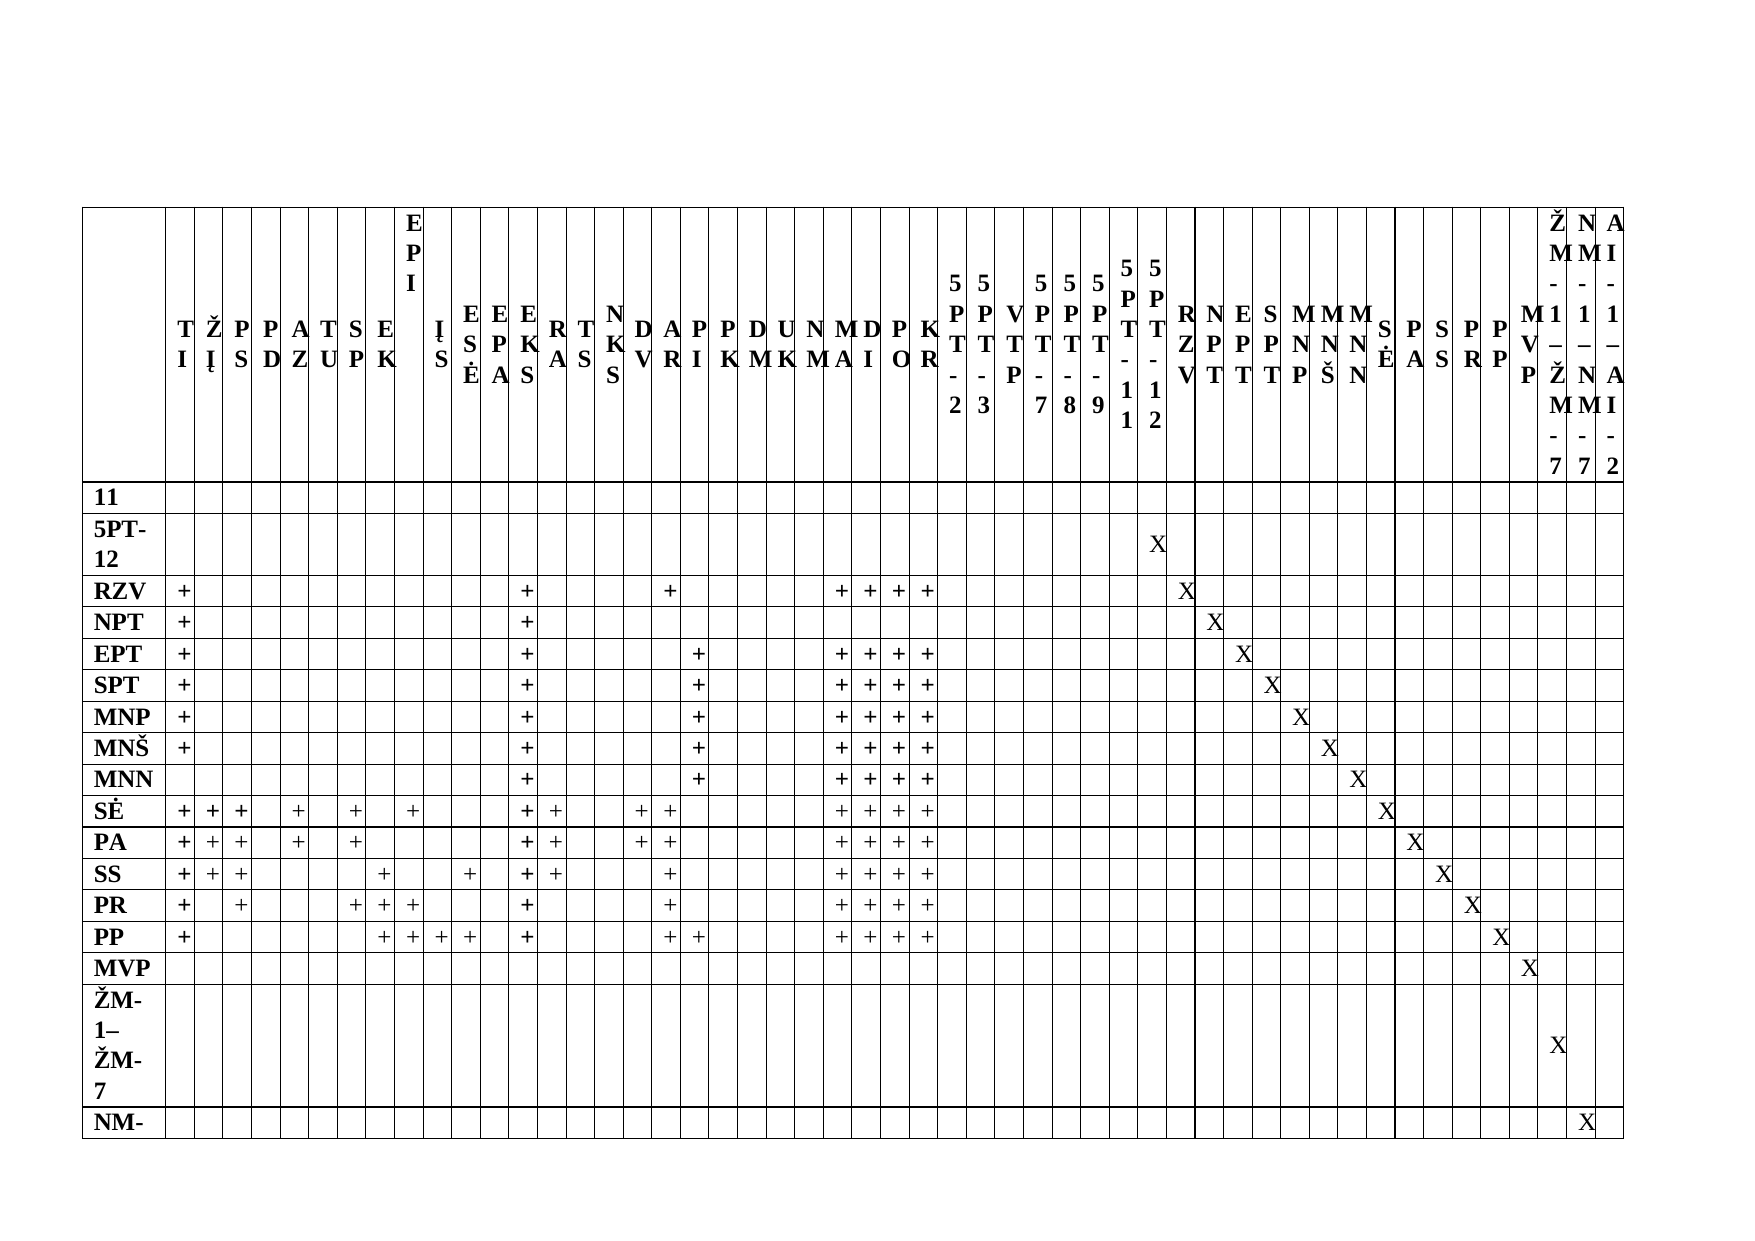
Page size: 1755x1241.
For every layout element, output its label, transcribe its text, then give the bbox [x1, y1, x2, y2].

table_cell [281, 953, 308, 984]
table_cell [1567, 576, 1595, 606]
table_cell + [366, 859, 394, 889]
table_cell [1281, 576, 1309, 606]
table_cell + [824, 765, 851, 795]
table_cell [309, 607, 337, 638]
table_cell [567, 922, 594, 952]
table_cell [1538, 514, 1566, 575]
table_cell [1024, 765, 1052, 795]
table_cell [1167, 639, 1194, 669]
table_cell [1396, 639, 1423, 669]
table_cell [481, 514, 508, 575]
table_cell [1196, 576, 1223, 606]
table_cell [567, 733, 594, 763]
table_cell + [681, 670, 708, 701]
table_cell [424, 985, 451, 1106]
table_cell + [681, 702, 708, 732]
table_cell [1196, 985, 1223, 1106]
table_cell [1367, 670, 1394, 701]
table_cell [1453, 670, 1480, 701]
table_cell [624, 953, 651, 984]
table_cell [338, 1108, 365, 1138]
table_header DI [852, 208, 880, 481]
table_cell [1538, 733, 1566, 763]
table_cell [567, 890, 594, 921]
table_cell [967, 607, 994, 638]
table_cell [1253, 733, 1280, 763]
table_cell [1396, 765, 1423, 795]
table_cell [195, 985, 222, 1106]
table_cell [1453, 576, 1480, 606]
table_cell [1596, 828, 1623, 858]
table_header RZV [1167, 208, 1194, 481]
table_cell [652, 985, 680, 1106]
table_cell [709, 796, 737, 826]
table_cell [1338, 1108, 1366, 1138]
table_cell [1253, 639, 1280, 669]
table_cell [252, 1108, 280, 1138]
table_cell [1424, 576, 1452, 606]
table_cell [1396, 1108, 1423, 1138]
table_cell [938, 639, 966, 669]
table_cell [481, 1108, 508, 1138]
table_cell [366, 514, 394, 575]
table_cell + [509, 796, 537, 826]
table_cell [452, 765, 480, 795]
table_cell [1338, 985, 1366, 1106]
table_cell [1538, 670, 1566, 701]
table_cell [338, 765, 365, 795]
table_cell [1567, 859, 1595, 889]
table_cell [481, 702, 508, 732]
table_cell + [881, 765, 909, 795]
table_cell [252, 890, 280, 921]
table_cell NPT [83, 607, 165, 638]
table_cell [1453, 796, 1480, 826]
table_cell + [910, 890, 937, 921]
table_cell [738, 702, 766, 732]
table_cell [1424, 1108, 1452, 1138]
table_cell + [681, 639, 708, 669]
table_cell [681, 1108, 708, 1138]
table_cell [1310, 859, 1337, 889]
table_cell + [366, 890, 394, 921]
table_cell [652, 607, 680, 638]
table_cell [1424, 733, 1452, 763]
table_cell [767, 890, 794, 921]
table_cell [195, 1108, 222, 1138]
table_cell [1396, 702, 1423, 732]
table_cell [595, 483, 623, 513]
table_cell [1224, 702, 1252, 732]
table_cell [1596, 514, 1623, 575]
table_cell [1024, 576, 1052, 606]
table_cell [252, 733, 280, 763]
table_header SĖ [1367, 208, 1394, 481]
table_cell [1310, 514, 1337, 575]
table_cell [967, 670, 994, 701]
table_cell [1310, 1108, 1337, 1138]
table_header PR [1453, 208, 1480, 481]
table_header 5PT-8 [1053, 208, 1080, 481]
table_cell [938, 576, 966, 606]
table_cell [624, 859, 651, 889]
table_cell [1567, 985, 1595, 1106]
table_header UK [767, 208, 794, 481]
table_cell [1138, 670, 1166, 701]
table_cell [1538, 1108, 1566, 1138]
table_cell X [1367, 796, 1394, 826]
table_cell [852, 1108, 880, 1138]
table_cell [1053, 702, 1080, 732]
table_cell [1338, 576, 1366, 606]
table_cell [309, 733, 337, 763]
table_cell [709, 514, 737, 575]
table_cell [1253, 985, 1280, 1106]
table_header PS [223, 208, 251, 481]
table_cell [424, 953, 451, 984]
table_cell [938, 733, 966, 763]
table_cell [1367, 483, 1394, 513]
table_cell [1367, 953, 1394, 984]
table_cell [452, 514, 480, 575]
table_cell [1138, 765, 1166, 795]
table_cell [681, 953, 708, 984]
table_cell SS [83, 859, 165, 889]
table_cell [1281, 859, 1309, 889]
table_cell [595, 733, 623, 763]
table_cell [338, 702, 365, 732]
table_cell [1281, 483, 1309, 513]
table_cell + [538, 859, 566, 889]
table_cell [1338, 859, 1366, 889]
table_cell [995, 607, 1023, 638]
table_cell + [824, 922, 851, 952]
table_cell + [910, 828, 937, 858]
table_cell [452, 576, 480, 606]
table_cell [1281, 733, 1309, 763]
table_cell [1338, 607, 1366, 638]
table_cell [1481, 576, 1509, 606]
table_cell [1110, 765, 1137, 795]
table_cell [338, 922, 365, 952]
table_cell [1510, 733, 1537, 763]
table_cell [338, 733, 365, 763]
table_cell [1367, 702, 1394, 732]
table_cell [1510, 514, 1537, 575]
table_cell X [1281, 702, 1309, 732]
table_cell [1053, 733, 1080, 763]
table_header EPA [481, 208, 508, 481]
table_cell [1338, 514, 1366, 575]
table_cell [1310, 985, 1337, 1106]
table_cell [624, 1108, 651, 1138]
table_cell [1138, 639, 1166, 669]
table_cell [738, 890, 766, 921]
table_cell [338, 576, 365, 606]
table_cell [309, 483, 337, 513]
table_cell + [509, 607, 537, 638]
table_header 5PT-2 [938, 208, 966, 481]
table_cell [538, 576, 566, 606]
table_cell X [1453, 890, 1480, 921]
table_cell [538, 514, 566, 575]
table_cell [1596, 890, 1623, 921]
table_header PK [709, 208, 737, 481]
table_header AR [652, 208, 680, 481]
table_cell + [509, 922, 537, 952]
table_cell + [852, 859, 880, 889]
table_cell [338, 607, 365, 638]
table_cell [481, 733, 508, 763]
table_cell [366, 953, 394, 984]
table_cell [738, 670, 766, 701]
table_cell [1081, 890, 1109, 921]
table_cell [1510, 576, 1537, 606]
table_cell [395, 639, 423, 669]
table_cell + [910, 859, 937, 889]
table_cell [481, 985, 508, 1106]
table_cell [1481, 828, 1509, 858]
table_cell [795, 607, 823, 638]
table_cell PA [83, 828, 165, 858]
table_cell [1453, 1108, 1480, 1138]
table_cell [1138, 733, 1166, 763]
table_cell [538, 607, 566, 638]
table_cell [395, 483, 423, 513]
table_cell [1338, 953, 1366, 984]
table_cell [938, 859, 966, 889]
table_cell [709, 576, 737, 606]
table_cell [795, 985, 823, 1106]
table_cell [652, 670, 680, 701]
table_cell [366, 607, 394, 638]
table_header PD [252, 208, 280, 481]
table_cell [881, 483, 909, 513]
table_cell [1510, 670, 1537, 701]
table_cell + [395, 890, 423, 921]
table_cell [1481, 890, 1509, 921]
table_cell [910, 985, 937, 1106]
table_cell [309, 796, 337, 826]
table_cell [1110, 733, 1137, 763]
table_cell [1367, 922, 1394, 952]
table_cell [252, 953, 280, 984]
table_cell [1110, 890, 1137, 921]
table_cell [1453, 514, 1480, 575]
table_cell [424, 765, 451, 795]
table_cell [1224, 922, 1252, 952]
table_header 5PT-9 [1081, 208, 1109, 481]
table_cell [1538, 796, 1566, 826]
table_cell [223, 639, 251, 669]
table_cell [595, 953, 623, 984]
table_cell [1310, 953, 1337, 984]
table_cell [1253, 828, 1280, 858]
table_cell MNŠ [83, 733, 165, 763]
table_cell [1367, 890, 1394, 921]
table_cell [595, 859, 623, 889]
table_cell [1224, 890, 1252, 921]
table_cell [1024, 953, 1052, 984]
table_cell [1396, 483, 1423, 513]
table_cell + [824, 890, 851, 921]
table_cell [1510, 796, 1537, 826]
table_cell [1196, 702, 1223, 732]
table_cell X [1224, 639, 1252, 669]
table_cell [967, 796, 994, 826]
table_cell [567, 828, 594, 858]
table_cell [995, 670, 1023, 701]
table_cell + [166, 607, 194, 638]
table_cell [509, 1108, 537, 1138]
table_cell [795, 890, 823, 921]
table_cell [1253, 702, 1280, 732]
table_cell [1453, 607, 1480, 638]
table_cell [1224, 796, 1252, 826]
table_cell + [509, 859, 537, 889]
table_cell [195, 514, 222, 575]
table_cell [338, 985, 365, 1106]
table_cell [395, 670, 423, 701]
table_cell + [681, 765, 708, 795]
table_cell [452, 670, 480, 701]
table_cell [967, 702, 994, 732]
table_cell X [1167, 576, 1194, 606]
table_cell [252, 828, 280, 858]
table_cell [309, 953, 337, 984]
table_cell [1453, 483, 1480, 513]
table_cell [223, 576, 251, 606]
table_cell + [509, 576, 537, 606]
table_cell [1596, 670, 1623, 701]
table_cell [1596, 953, 1623, 984]
table_cell [395, 702, 423, 732]
table_cell [1310, 639, 1337, 669]
table_header PO [881, 208, 909, 481]
table_cell [1510, 985, 1537, 1106]
table_cell [824, 985, 851, 1106]
table_cell [252, 702, 280, 732]
table_cell [738, 607, 766, 638]
table_cell + [852, 639, 880, 669]
table_cell [652, 639, 680, 669]
table_cell [767, 765, 794, 795]
table_cell [223, 483, 251, 513]
table_cell + [624, 796, 651, 826]
table_cell [366, 702, 394, 732]
table_cell [1196, 670, 1223, 701]
table_cell [1424, 483, 1452, 513]
table_cell [1110, 576, 1137, 606]
table_cell [195, 890, 222, 921]
table_cell [938, 670, 966, 701]
table_cell [252, 859, 280, 889]
table_cell [738, 639, 766, 669]
table_cell [1281, 765, 1309, 795]
table_cell [166, 483, 194, 513]
table_cell + [910, 922, 937, 952]
table_cell [795, 483, 823, 513]
table_cell [509, 514, 537, 575]
table_cell [309, 765, 337, 795]
table_cell + [424, 922, 451, 952]
table_cell [1138, 1108, 1166, 1138]
table_header PP [1481, 208, 1509, 481]
table_cell + [195, 828, 222, 858]
table_cell [538, 765, 566, 795]
table_cell [1567, 483, 1595, 513]
table_header EPT [1224, 208, 1252, 481]
table_cell [223, 765, 251, 795]
table_cell [1281, 922, 1309, 952]
table_cell [1053, 514, 1080, 575]
table_cell [967, 765, 994, 795]
table_cell [1396, 514, 1423, 575]
table_cell [366, 796, 394, 826]
table_cell [309, 859, 337, 889]
table_cell + [509, 828, 537, 858]
table_cell [1310, 765, 1337, 795]
table_cell [1310, 922, 1337, 952]
table_cell [567, 670, 594, 701]
table_cell [767, 733, 794, 763]
table_cell [938, 953, 966, 984]
table_cell [1453, 859, 1480, 889]
table_cell [1424, 890, 1452, 921]
table_cell [1538, 765, 1566, 795]
table_cell [1481, 733, 1509, 763]
table_cell [567, 859, 594, 889]
table_cell [795, 796, 823, 826]
table_cell [1510, 859, 1537, 889]
table_cell [1110, 607, 1137, 638]
table_cell [452, 796, 480, 826]
table_cell [652, 702, 680, 732]
table_cell [938, 607, 966, 638]
table_cell [1196, 733, 1223, 763]
table_cell [1396, 953, 1423, 984]
table_cell [595, 1108, 623, 1138]
table_cell [1567, 890, 1595, 921]
table_cell [452, 1108, 480, 1138]
table_cell [995, 828, 1023, 858]
table_cell [281, 639, 308, 669]
table_cell + [166, 639, 194, 669]
table_cell [1338, 483, 1366, 513]
table_cell [1481, 702, 1509, 732]
table_cell [938, 796, 966, 826]
table_cell [1538, 639, 1566, 669]
table_cell + [852, 576, 880, 606]
table_cell [309, 670, 337, 701]
table_cell [309, 890, 337, 921]
table_cell EPT [83, 639, 165, 669]
table_cell [1538, 607, 1566, 638]
table_cell [567, 639, 594, 669]
table_cell SĖ [83, 796, 165, 826]
table_cell [252, 576, 280, 606]
table_cell [709, 702, 737, 732]
table_cell [624, 922, 651, 952]
table_cell + [652, 859, 680, 889]
table_cell [1253, 765, 1280, 795]
table_cell + [881, 890, 909, 921]
table_cell [881, 514, 909, 575]
table_cell RZV [83, 576, 165, 606]
table_cell [1196, 765, 1223, 795]
table_cell [223, 922, 251, 952]
table_cell [452, 607, 480, 638]
table_cell [595, 828, 623, 858]
table_cell + [509, 733, 537, 763]
table_cell [481, 890, 508, 921]
table_cell [1538, 702, 1566, 732]
table_cell [424, 607, 451, 638]
table_cell [309, 828, 337, 858]
table_cell [709, 607, 737, 638]
table_cell [1224, 828, 1252, 858]
table_cell + [509, 670, 537, 701]
table_cell [1196, 514, 1223, 575]
table_cell [995, 576, 1023, 606]
table_cell [1510, 639, 1537, 669]
table_cell [166, 985, 194, 1106]
table_cell [1138, 796, 1166, 826]
table_cell [967, 828, 994, 858]
table_cell [709, 765, 737, 795]
table_cell [767, 483, 794, 513]
table_cell [1167, 702, 1194, 732]
table_cell [538, 639, 566, 669]
table_cell + [166, 576, 194, 606]
table_cell [767, 514, 794, 575]
table_cell [452, 639, 480, 669]
table_cell [1110, 483, 1137, 513]
table_cell [1538, 953, 1566, 984]
table_cell [1310, 828, 1337, 858]
table_cell [1024, 670, 1052, 701]
table_cell [995, 733, 1023, 763]
table_cell [709, 1108, 737, 1138]
table_cell [995, 483, 1023, 513]
table_cell [767, 670, 794, 701]
table_cell [967, 733, 994, 763]
table_cell + [881, 639, 909, 669]
table_cell [366, 1108, 394, 1138]
table_cell [281, 765, 308, 795]
table_cell X [1338, 765, 1366, 795]
table_cell [538, 1108, 566, 1138]
table_cell [1567, 796, 1595, 826]
table_cell [1338, 828, 1366, 858]
table_header 5PT-12 [1138, 208, 1166, 481]
table_cell [1081, 670, 1109, 701]
table_cell [424, 576, 451, 606]
table_cell [195, 733, 222, 763]
table_cell [281, 514, 308, 575]
table_cell + [824, 670, 851, 701]
table_cell [681, 796, 708, 826]
table_cell [1596, 639, 1623, 669]
table_header PA [1396, 208, 1423, 481]
table_cell [1453, 765, 1480, 795]
table_cell [910, 953, 937, 984]
table_cell [223, 702, 251, 732]
table_cell [795, 765, 823, 795]
table_cell [824, 607, 851, 638]
table_cell [1024, 922, 1052, 952]
table_cell [767, 922, 794, 952]
table_cell [1196, 796, 1223, 826]
table_cell + [223, 859, 251, 889]
table_cell [967, 985, 994, 1106]
table_cell [481, 765, 508, 795]
table_cell [1110, 953, 1137, 984]
table_header [83, 208, 165, 481]
table_cell [681, 985, 708, 1106]
table_cell [538, 670, 566, 701]
table_cell + [881, 733, 909, 763]
table_cell [995, 922, 1023, 952]
table_cell [938, 828, 966, 858]
table_cell MVP [83, 953, 165, 984]
table_cell [424, 702, 451, 732]
table_cell [1196, 639, 1223, 669]
table_cell [1310, 796, 1337, 826]
table_cell [1453, 985, 1480, 1106]
table_cell [1367, 985, 1394, 1106]
table_cell [1138, 859, 1166, 889]
table_cell [1253, 859, 1280, 889]
table_cell [252, 514, 280, 575]
table_cell [1510, 765, 1537, 795]
table_cell [1367, 514, 1394, 575]
table_cell [1167, 607, 1194, 638]
table_cell [738, 483, 766, 513]
table_cell [1424, 796, 1452, 826]
table_cell + [881, 576, 909, 606]
table_cell [1424, 607, 1452, 638]
table_cell [1367, 828, 1394, 858]
table_cell [1281, 670, 1309, 701]
table_cell [995, 639, 1023, 669]
table_cell + [509, 890, 537, 921]
table_cell [1367, 576, 1394, 606]
table_cell [538, 953, 566, 984]
table_cell [1224, 607, 1252, 638]
table_cell [1253, 890, 1280, 921]
table_cell [624, 733, 651, 763]
table_cell [481, 483, 508, 513]
table_cell [481, 576, 508, 606]
table_cell [1138, 890, 1166, 921]
table_cell [910, 483, 937, 513]
table_cell [1538, 483, 1566, 513]
table_cell [1224, 670, 1252, 701]
table_cell [1253, 953, 1280, 984]
table_cell [967, 514, 994, 575]
table_cell [967, 1108, 994, 1138]
table_cell [795, 670, 823, 701]
table_cell + [910, 576, 937, 606]
table_cell [1596, 765, 1623, 795]
table_cell [1424, 639, 1452, 669]
table_cell [1367, 733, 1394, 763]
table_cell [281, 576, 308, 606]
table_cell [1167, 765, 1194, 795]
table_cell [881, 985, 909, 1106]
table_cell [424, 639, 451, 669]
table_cell [681, 576, 708, 606]
table_cell [852, 607, 880, 638]
table_cell [1396, 733, 1423, 763]
table_cell [1138, 953, 1166, 984]
table_cell + [852, 765, 880, 795]
table_cell [452, 733, 480, 763]
table_cell + [223, 828, 251, 858]
table_cell [1081, 922, 1109, 952]
table_cell [1596, 576, 1623, 606]
table_cell [309, 514, 337, 575]
table_cell + [652, 796, 680, 826]
table_cell [1567, 828, 1595, 858]
table_cell [738, 1108, 766, 1138]
table_cell [1224, 985, 1252, 1106]
table_cell [395, 765, 423, 795]
table_cell [652, 1108, 680, 1138]
table_cell [1138, 576, 1166, 606]
table_cell [709, 670, 737, 701]
table_cell [1481, 953, 1509, 984]
table_header EPI [395, 208, 423, 481]
table_cell [1281, 985, 1309, 1106]
table_cell [767, 576, 794, 606]
table_cell [709, 985, 737, 1106]
table_cell [567, 607, 594, 638]
table_cell [1367, 859, 1394, 889]
table_cell [709, 828, 737, 858]
table_cell [1167, 985, 1194, 1106]
table_cell [938, 1108, 966, 1138]
table_cell [424, 733, 451, 763]
table_cell + [910, 639, 937, 669]
table_cell [252, 483, 280, 513]
table_cell + [881, 828, 909, 858]
table_header DM [738, 208, 766, 481]
table_cell [767, 985, 794, 1106]
table_cell [281, 702, 308, 732]
table_cell [281, 890, 308, 921]
table_cell [1567, 514, 1595, 575]
table_cell [910, 1108, 937, 1138]
table_cell [624, 607, 651, 638]
table_cell + [881, 922, 909, 952]
table_cell [281, 985, 308, 1106]
table_cell [1596, 796, 1623, 826]
table_cell [1338, 702, 1366, 732]
table_cell [681, 890, 708, 921]
table_cell + [223, 796, 251, 826]
table_header VTP [995, 208, 1023, 481]
table_cell [281, 670, 308, 701]
table_cell [1053, 796, 1080, 826]
table_cell + [852, 670, 880, 701]
table_cell X [1396, 828, 1423, 858]
table_cell [1596, 733, 1623, 763]
table_cell [481, 796, 508, 826]
table_cell X [1538, 985, 1566, 1106]
table_cell [1567, 953, 1595, 984]
table_cell [1310, 607, 1337, 638]
table_cell + [652, 922, 680, 952]
table_cell [852, 985, 880, 1106]
table_cell + [195, 796, 222, 826]
table_cell [767, 859, 794, 889]
table_cell [1367, 639, 1394, 669]
table_cell [652, 765, 680, 795]
table_cell + [681, 922, 708, 952]
table_cell [938, 890, 966, 921]
table_cell + [338, 796, 365, 826]
table_header KR [910, 208, 937, 481]
table_cell [1224, 765, 1252, 795]
table_cell + [881, 859, 909, 889]
table_cell [595, 576, 623, 606]
table_cell [1110, 828, 1137, 858]
table_cell + [338, 828, 365, 858]
table_cell + [652, 890, 680, 921]
table_cell [395, 514, 423, 575]
table_header MNŠ [1310, 208, 1337, 481]
table_cell [738, 859, 766, 889]
table_cell [1396, 890, 1423, 921]
table_cell [1424, 828, 1452, 858]
table_cell [1024, 890, 1052, 921]
table_cell [852, 953, 880, 984]
table_cell [424, 483, 451, 513]
table_cell [195, 670, 222, 701]
table_cell [595, 890, 623, 921]
table_cell [624, 890, 651, 921]
table_cell [1424, 922, 1452, 952]
table_cell [910, 514, 937, 575]
table_cell [1538, 922, 1566, 952]
table_cell [795, 953, 823, 984]
table_cell [481, 922, 508, 952]
table_cell [309, 1108, 337, 1138]
table_cell [338, 859, 365, 889]
table_cell + [281, 828, 308, 858]
table_cell [1396, 922, 1423, 952]
table_cell + [824, 859, 851, 889]
table_header SS [1424, 208, 1452, 481]
table_cell [795, 733, 823, 763]
table_cell [538, 483, 566, 513]
table_cell [595, 607, 623, 638]
table_cell X [1481, 922, 1509, 952]
table_cell [1281, 828, 1309, 858]
table_cell SPT [83, 670, 165, 701]
table_cell [1481, 670, 1509, 701]
table_cell [1396, 576, 1423, 606]
table_cell [1338, 733, 1366, 763]
table_cell [1396, 985, 1423, 1106]
table_cell [795, 702, 823, 732]
table_cell [1481, 639, 1509, 669]
table_cell [395, 953, 423, 984]
table_header 5PT-7 [1024, 208, 1052, 481]
table_cell [1481, 483, 1509, 513]
table_cell [223, 670, 251, 701]
table_cell [567, 576, 594, 606]
table_cell [1481, 985, 1509, 1106]
table_cell [1081, 796, 1109, 826]
table_header ESĖ [452, 208, 480, 481]
table_cell [795, 859, 823, 889]
table_header ŽM-1–ŽM-7 [1538, 208, 1566, 481]
table_cell [366, 765, 394, 795]
table_cell + [538, 796, 566, 826]
table_header NM-1–NM-7 [1567, 208, 1595, 481]
table_cell [1081, 639, 1109, 669]
table_cell [1481, 859, 1509, 889]
table_header TS [567, 208, 594, 481]
table_cell [395, 576, 423, 606]
table_cell [1053, 828, 1080, 858]
table_cell [1167, 514, 1194, 575]
table_cell [1224, 733, 1252, 763]
table_cell [1253, 576, 1280, 606]
table_cell [338, 953, 365, 984]
table_cell [452, 985, 480, 1106]
table_cell [395, 985, 423, 1106]
table_cell [709, 922, 737, 952]
table_cell [681, 483, 708, 513]
table_cell + [824, 639, 851, 669]
table_cell [281, 733, 308, 763]
table_cell [595, 639, 623, 669]
table_cell [338, 514, 365, 575]
table_cell [1481, 1108, 1509, 1138]
table_cell [1224, 1108, 1252, 1138]
table_cell + [852, 922, 880, 952]
table_cell [452, 890, 480, 921]
table_cell [1081, 514, 1109, 575]
table_cell [366, 828, 394, 858]
table_cell [1024, 607, 1052, 638]
table_cell [938, 765, 966, 795]
table_cell [424, 514, 451, 575]
table_header NKS [595, 208, 623, 481]
table_cell [652, 514, 680, 575]
table_cell [1453, 828, 1480, 858]
table_cell [1196, 828, 1223, 858]
table_cell [1281, 796, 1309, 826]
table_cell [395, 607, 423, 638]
table_cell + [195, 859, 222, 889]
table_cell [1024, 1108, 1052, 1138]
table_cell + [452, 859, 480, 889]
table_cell [195, 639, 222, 669]
table_cell [967, 890, 994, 921]
table_cell [1053, 922, 1080, 952]
table_cell [995, 953, 1023, 984]
table_cell [1224, 514, 1252, 575]
table_cell + [166, 670, 194, 701]
table_cell [709, 483, 737, 513]
table_cell [881, 607, 909, 638]
table_cell [738, 765, 766, 795]
table_cell + [395, 796, 423, 826]
table_cell [166, 514, 194, 575]
table_cell [595, 670, 623, 701]
table_cell [1281, 639, 1309, 669]
table_cell [1567, 639, 1595, 669]
table_cell [481, 639, 508, 669]
table_cell [366, 670, 394, 701]
table_cell [1224, 953, 1252, 984]
table_cell [166, 953, 194, 984]
table_cell [1024, 733, 1052, 763]
table_cell [1424, 514, 1452, 575]
table_cell [738, 828, 766, 858]
table_header SP [338, 208, 365, 481]
table_cell [509, 985, 537, 1106]
table_cell [538, 922, 566, 952]
table_header MVP [1510, 208, 1537, 481]
table_cell [624, 639, 651, 669]
table_cell [223, 733, 251, 763]
table_cell [1538, 890, 1566, 921]
table_cell + [881, 670, 909, 701]
table_cell [1167, 796, 1194, 826]
table_cell [967, 922, 994, 952]
table_cell + [166, 733, 194, 763]
table_cell [1253, 1108, 1280, 1138]
table_cell [595, 922, 623, 952]
table_cell [1053, 890, 1080, 921]
table_cell [624, 985, 651, 1106]
table_cell [1081, 985, 1109, 1106]
table_cell [652, 953, 680, 984]
table_cell [567, 514, 594, 575]
table_cell + [824, 733, 851, 763]
table_cell [967, 639, 994, 669]
table_cell [538, 890, 566, 921]
table_cell [1538, 859, 1566, 889]
table_cell [223, 1108, 251, 1138]
table_cell + [166, 859, 194, 889]
table_header TI [166, 208, 194, 481]
table_cell [1253, 796, 1280, 826]
table_cell [538, 702, 566, 732]
table_header DV [624, 208, 651, 481]
table_cell [1510, 922, 1537, 952]
table_cell [567, 1108, 594, 1138]
table_cell [1481, 607, 1509, 638]
table_cell [338, 670, 365, 701]
table_cell [967, 953, 994, 984]
table_cell + [509, 765, 537, 795]
table_cell [1081, 607, 1109, 638]
table_header NPT [1196, 208, 1223, 481]
table_cell [567, 702, 594, 732]
table_cell [738, 985, 766, 1106]
table_cell [1110, 670, 1137, 701]
table_cell [1596, 607, 1623, 638]
table_cell [281, 483, 308, 513]
table_cell PR [83, 890, 165, 921]
table_cell + [881, 796, 909, 826]
table_cell [424, 1108, 451, 1138]
table_cell [967, 576, 994, 606]
table_cell [767, 607, 794, 638]
table_cell [195, 576, 222, 606]
table_cell [366, 733, 394, 763]
table_cell [252, 922, 280, 952]
table_cell [1024, 702, 1052, 732]
table_cell [195, 953, 222, 984]
table_cell [1310, 702, 1337, 732]
table_cell [1253, 514, 1280, 575]
table_cell [995, 859, 1023, 889]
table_cell [938, 702, 966, 732]
table_header AZ [281, 208, 308, 481]
table_cell [281, 922, 308, 952]
table_cell [681, 607, 708, 638]
table_cell [1081, 953, 1109, 984]
table_cell [624, 765, 651, 795]
table_header TU [309, 208, 337, 481]
table_cell [1453, 733, 1480, 763]
table_cell [995, 890, 1023, 921]
table_cell [1596, 859, 1623, 889]
table_cell [366, 576, 394, 606]
table_cell [767, 953, 794, 984]
table_header 5PT-11 [1110, 208, 1137, 481]
table_cell [652, 733, 680, 763]
table_cell [1053, 1108, 1080, 1138]
table_cell [567, 953, 594, 984]
table_cell [995, 514, 1023, 575]
table_cell [795, 639, 823, 669]
table_cell [1338, 890, 1366, 921]
table_header EKS [509, 208, 537, 481]
table_cell [681, 828, 708, 858]
table_cell [1053, 670, 1080, 701]
table_cell [1281, 953, 1309, 984]
table_cell [509, 483, 537, 513]
table_cell [1396, 670, 1423, 701]
table_cell [1224, 483, 1252, 513]
table_cell + [910, 733, 937, 763]
table_header RA [538, 208, 566, 481]
table_cell [1510, 702, 1537, 732]
table_cell [1138, 922, 1166, 952]
table_cell [709, 639, 737, 669]
table_cell + [281, 796, 308, 826]
table_cell [1053, 607, 1080, 638]
table_cell [1596, 922, 1623, 952]
table_cell [1196, 1108, 1223, 1138]
table_cell [1281, 1108, 1309, 1138]
table_cell + [852, 828, 880, 858]
table_cell [795, 576, 823, 606]
table_cell [1196, 890, 1223, 921]
table_cell [652, 483, 680, 513]
table_cell [681, 514, 708, 575]
table_cell [1081, 1108, 1109, 1138]
table_cell + [223, 890, 251, 921]
table_cell [1596, 702, 1623, 732]
table_cell X [1138, 514, 1166, 575]
table_cell [1596, 985, 1623, 1106]
table_cell [1053, 576, 1080, 606]
table_cell [1567, 733, 1595, 763]
table_cell [1053, 985, 1080, 1106]
table_cell [252, 985, 280, 1106]
table_cell + [166, 828, 194, 858]
table_cell [795, 828, 823, 858]
table_cell + [852, 733, 880, 763]
table_cell [1110, 985, 1137, 1106]
table_cell [1024, 859, 1052, 889]
table_cell [1396, 859, 1423, 889]
table_cell + [338, 890, 365, 921]
table_cell [452, 483, 480, 513]
table_cell [1510, 607, 1537, 638]
table_cell [1310, 483, 1337, 513]
table_cell [995, 796, 1023, 826]
table_cell [1596, 1108, 1623, 1138]
table_cell [624, 483, 651, 513]
table_cell + [910, 702, 937, 732]
table_cell [767, 828, 794, 858]
table_header EK [366, 208, 394, 481]
table_cell MNN [83, 765, 165, 795]
table_cell + [509, 639, 537, 669]
table_cell [1167, 859, 1194, 889]
table_cell [767, 702, 794, 732]
table_cell [1338, 670, 1366, 701]
table_cell [1538, 576, 1566, 606]
table_cell + [166, 702, 194, 732]
table_cell [309, 576, 337, 606]
table_cell + [624, 828, 651, 858]
table_cell [1338, 639, 1366, 669]
table_cell [252, 607, 280, 638]
table_cell [1024, 796, 1052, 826]
table_cell [166, 765, 194, 795]
table_header PI [681, 208, 708, 481]
table_cell [709, 953, 737, 984]
table_cell [738, 576, 766, 606]
table_cell [1424, 953, 1452, 984]
table_cell [1453, 922, 1480, 952]
table_cell [1167, 733, 1194, 763]
table_cell [1053, 639, 1080, 669]
table_cell [624, 670, 651, 701]
table_cell [1167, 922, 1194, 952]
table_cell [1138, 483, 1166, 513]
table_cell + [681, 733, 708, 763]
table_cell [309, 922, 337, 952]
table_cell [195, 483, 222, 513]
table_header MNN [1338, 208, 1366, 481]
table_cell [309, 985, 337, 1106]
table_cell [1167, 890, 1194, 921]
table_cell [1253, 483, 1280, 513]
table_cell [1138, 702, 1166, 732]
table_cell + [824, 828, 851, 858]
table_cell + [652, 828, 680, 858]
table_cell [395, 733, 423, 763]
table_cell NM- [83, 1108, 165, 1138]
table_cell X [1253, 670, 1280, 701]
table_cell [281, 859, 308, 889]
table_cell [624, 702, 651, 732]
table_cell [738, 733, 766, 763]
table_cell [424, 828, 451, 858]
table_cell [709, 890, 737, 921]
table_cell [509, 953, 537, 984]
table_cell [595, 702, 623, 732]
table_cell [424, 796, 451, 826]
table_cell [1567, 670, 1595, 701]
table_cell [824, 514, 851, 575]
table_cell [738, 922, 766, 952]
table_cell [995, 985, 1023, 1106]
table_cell + [910, 765, 937, 795]
table_cell 5PT-12 [83, 514, 165, 575]
table_cell [1167, 1108, 1194, 1138]
table_cell [1053, 859, 1080, 889]
table_cell [709, 733, 737, 763]
table_cell + [852, 702, 880, 732]
table_header AI-1–AI-2 [1596, 208, 1623, 481]
table_cell 11 [83, 483, 165, 513]
table_cell [481, 607, 508, 638]
table_cell [395, 1108, 423, 1138]
table_cell [281, 1108, 308, 1138]
table_cell + [395, 922, 423, 952]
table_cell [1338, 922, 1366, 952]
table_cell [1110, 922, 1137, 952]
table_cell [738, 514, 766, 575]
table_cell [852, 514, 880, 575]
table_cell [1138, 607, 1166, 638]
table_cell [1396, 796, 1423, 826]
table_cell [166, 1108, 194, 1138]
table_cell [1510, 1108, 1537, 1138]
table_cell [1538, 828, 1566, 858]
table_cell [452, 828, 480, 858]
table_cell [595, 514, 623, 575]
table_cell [624, 514, 651, 575]
table_cell [424, 859, 451, 889]
table_header ŽĮ [195, 208, 222, 481]
table_cell [881, 953, 909, 984]
table_cell [1396, 607, 1423, 638]
table_header MNP [1281, 208, 1309, 481]
table_cell [195, 765, 222, 795]
table_cell [995, 765, 1023, 795]
table_cell [1024, 828, 1052, 858]
table_cell [1481, 765, 1509, 795]
table_cell [795, 922, 823, 952]
table_header MA [824, 208, 851, 481]
table_cell [567, 483, 594, 513]
table_cell [881, 1108, 909, 1138]
table_cell [1081, 859, 1109, 889]
table_cell [795, 1108, 823, 1138]
table_cell [1224, 859, 1252, 889]
table_cell [452, 953, 480, 984]
table_cell [481, 828, 508, 858]
table_cell [1253, 607, 1280, 638]
table_cell [767, 796, 794, 826]
table_cell [1224, 576, 1252, 606]
table_cell [1081, 702, 1109, 732]
table_cell [223, 985, 251, 1106]
table_cell [1081, 483, 1109, 513]
table_cell [1024, 483, 1052, 513]
table_cell [824, 953, 851, 984]
table_cell X [1310, 733, 1337, 763]
table_cell + [881, 702, 909, 732]
table_cell + [452, 922, 480, 952]
table_header SPT [1253, 208, 1280, 481]
table_cell [1281, 607, 1309, 638]
table_cell [1081, 733, 1109, 763]
table_cell [1453, 702, 1480, 732]
table_cell [1167, 483, 1194, 513]
table_cell + [824, 796, 851, 826]
table_cell + [910, 796, 937, 826]
table_cell [595, 985, 623, 1106]
table_cell [1567, 765, 1595, 795]
table_cell [1253, 922, 1280, 952]
table_cell [1510, 828, 1537, 858]
table_cell [938, 483, 966, 513]
table_cell [1596, 483, 1623, 513]
table_cell [1024, 985, 1052, 1106]
table_cell [1081, 576, 1109, 606]
table_cell [1367, 607, 1394, 638]
table_cell [995, 702, 1023, 732]
table_cell [567, 796, 594, 826]
table_cell + [538, 828, 566, 858]
table_cell + [509, 702, 537, 732]
table_cell [223, 953, 251, 984]
table_cell [252, 639, 280, 669]
table_cell + [852, 890, 880, 921]
table_cell [910, 607, 937, 638]
table_cell [338, 639, 365, 669]
table_cell + [652, 576, 680, 606]
table_cell [1424, 765, 1452, 795]
table_cell [452, 702, 480, 732]
table_cell [481, 859, 508, 889]
table_cell + [910, 670, 937, 701]
table_cell [1367, 1108, 1394, 1138]
table_cell ŽM-1–ŽM-7 [83, 985, 165, 1106]
table_cell [595, 796, 623, 826]
table_cell [1053, 953, 1080, 984]
table_cell [1310, 576, 1337, 606]
table_cell [309, 702, 337, 732]
table_cell [252, 670, 280, 701]
table_cell [424, 890, 451, 921]
table_cell [1196, 953, 1223, 984]
table_cell [1196, 859, 1223, 889]
table_cell + [166, 796, 194, 826]
table_cell [1167, 670, 1194, 701]
table_cell [195, 607, 222, 638]
table_cell [1167, 828, 1194, 858]
table_cell [1281, 514, 1309, 575]
table_cell [1110, 1108, 1137, 1138]
table_cell [1338, 796, 1366, 826]
table_cell [1024, 639, 1052, 669]
table_cell [624, 576, 651, 606]
table_cell [1453, 953, 1480, 984]
table_cell [538, 985, 566, 1106]
table_cell [1110, 859, 1137, 889]
table_cell [709, 859, 737, 889]
table_cell X [1196, 607, 1223, 638]
table_cell [852, 483, 880, 513]
table_cell [1310, 670, 1337, 701]
table_cell [1196, 922, 1223, 952]
table_cell + [824, 576, 851, 606]
table_cell [767, 639, 794, 669]
table_cell [309, 639, 337, 669]
table_cell [1281, 890, 1309, 921]
table_cell [567, 765, 594, 795]
table_cell X [1510, 953, 1537, 984]
table_cell [1481, 796, 1509, 826]
table_cell [567, 985, 594, 1106]
table_cell X [1424, 859, 1452, 889]
table_cell [767, 1108, 794, 1138]
table_cell [1110, 639, 1137, 669]
table_cell [481, 670, 508, 701]
table_cell + [166, 890, 194, 921]
table_cell [538, 733, 566, 763]
table_cell + [852, 796, 880, 826]
table_cell [1424, 670, 1452, 701]
table_cell [824, 1108, 851, 1138]
table_cell [1138, 985, 1166, 1106]
table_cell [195, 702, 222, 732]
table_cell [1424, 702, 1452, 732]
table_cell [1453, 639, 1480, 669]
table_cell [1567, 702, 1595, 732]
table_cell PP [83, 922, 165, 952]
table_cell [252, 796, 280, 826]
table_cell [1196, 483, 1223, 513]
table_cell [1138, 828, 1166, 858]
table_cell + [166, 922, 194, 952]
table_cell [1053, 765, 1080, 795]
table_cell [938, 922, 966, 952]
table_cell [338, 483, 365, 513]
table_cell [795, 514, 823, 575]
table_cell MNP [83, 702, 165, 732]
table_cell X [1567, 1108, 1595, 1138]
table_cell [395, 859, 423, 889]
table_cell [1167, 953, 1194, 984]
table_cell [395, 828, 423, 858]
table_header ĮS [424, 208, 451, 481]
table_cell [1110, 514, 1137, 575]
table_cell [1367, 765, 1394, 795]
table_cell [1081, 828, 1109, 858]
table_cell + [824, 702, 851, 732]
table_cell [938, 985, 966, 1106]
table_cell [595, 765, 623, 795]
table_cell [938, 514, 966, 575]
table_header NM [795, 208, 823, 481]
table_cell [1567, 607, 1595, 638]
table_cell [1510, 483, 1537, 513]
table_cell [281, 607, 308, 638]
table_cell [223, 514, 251, 575]
table_cell [1567, 922, 1595, 952]
table_cell [967, 483, 994, 513]
table_cell [738, 796, 766, 826]
table_cell [252, 765, 280, 795]
table_cell [995, 1108, 1023, 1138]
table_cell [1110, 702, 1137, 732]
table_cell [1424, 985, 1452, 1106]
table_cell [824, 483, 851, 513]
table_cell [1481, 514, 1509, 575]
table_header 5PT-3 [967, 208, 994, 481]
table_cell + [366, 922, 394, 952]
table_cell [681, 859, 708, 889]
table_cell [1510, 890, 1537, 921]
table_cell [366, 985, 394, 1106]
table_cell [366, 639, 394, 669]
table_cell [1053, 483, 1080, 513]
table_cell [1110, 796, 1137, 826]
table_cell [1081, 765, 1109, 795]
table_cell [738, 953, 766, 984]
table_cell [424, 670, 451, 701]
table_cell [1310, 890, 1337, 921]
table_cell [195, 922, 222, 952]
table_cell [967, 859, 994, 889]
table_cell [1024, 514, 1052, 575]
table_cell [366, 483, 394, 513]
table_cell [223, 607, 251, 638]
table_cell [481, 953, 508, 984]
